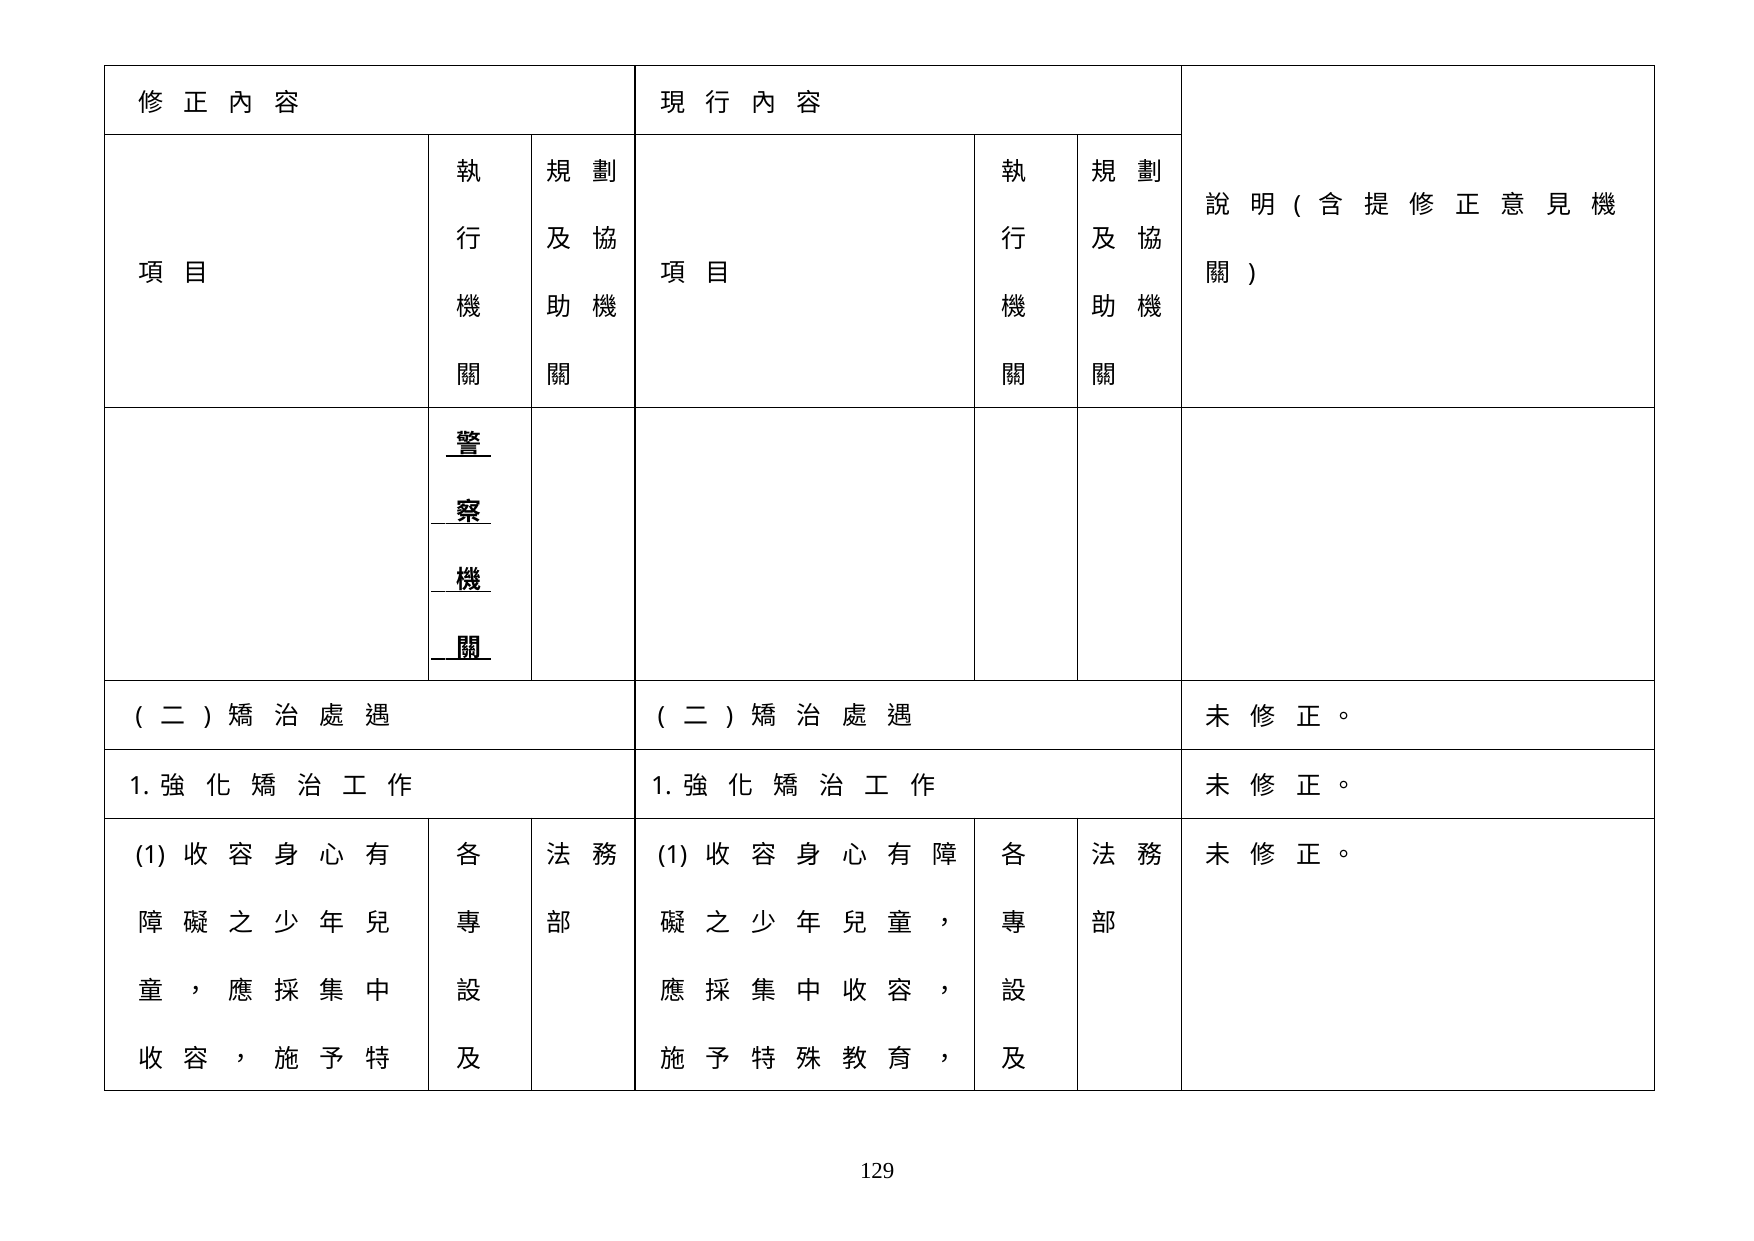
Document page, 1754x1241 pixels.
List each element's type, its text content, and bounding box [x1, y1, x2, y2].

table_cell [1078, 408, 1181, 679]
table_cell 警察機關 [429, 408, 531, 679]
table_cell [532, 408, 634, 679]
table_cell 執行機關 [975, 135, 1077, 407]
table_cell 各專設及 [429, 819, 531, 1090]
table_cell (1)收容身心有障礙之少年兒童，應採集中收容，施予特 [105, 819, 428, 1090]
table_header 現行內容 [636, 66, 1181, 134]
table_cell 未修正。 [1182, 681, 1654, 748]
table_cell 1.強化矯治工作 [636, 750, 1181, 817]
table_cell 1.強化矯治工作 [105, 750, 634, 817]
table_cell 法務部 [1078, 819, 1181, 1090]
table_cell 規劃及協助機關 [1078, 135, 1181, 407]
table_cell 項目 [636, 135, 974, 407]
table_header 修正內容 [105, 66, 634, 134]
table_cell [636, 408, 974, 679]
table_cell 未修正。 [1182, 750, 1654, 817]
table_cell [975, 408, 1077, 679]
table_cell 規劃及協助機關 [532, 135, 634, 407]
table_cell [1182, 408, 1654, 679]
table_cell 執行機關 [429, 135, 531, 407]
table_cell 各專設及 [975, 819, 1077, 1090]
table_cell (1)收容身心有障礙之少年兒童，應採集中收容，施予特殊教育， [636, 819, 974, 1090]
table_cell 法務部 [532, 819, 634, 1090]
table_cell [105, 408, 428, 679]
table_cell 未修正。 [1182, 819, 1654, 1090]
table_cell (二)矯治處遇 [636, 681, 1181, 748]
table_cell 項目 [105, 135, 428, 407]
table_cell (二)矯治處遇 [105, 681, 634, 748]
table_header 說明(含提修正意見機關) [1182, 66, 1654, 407]
